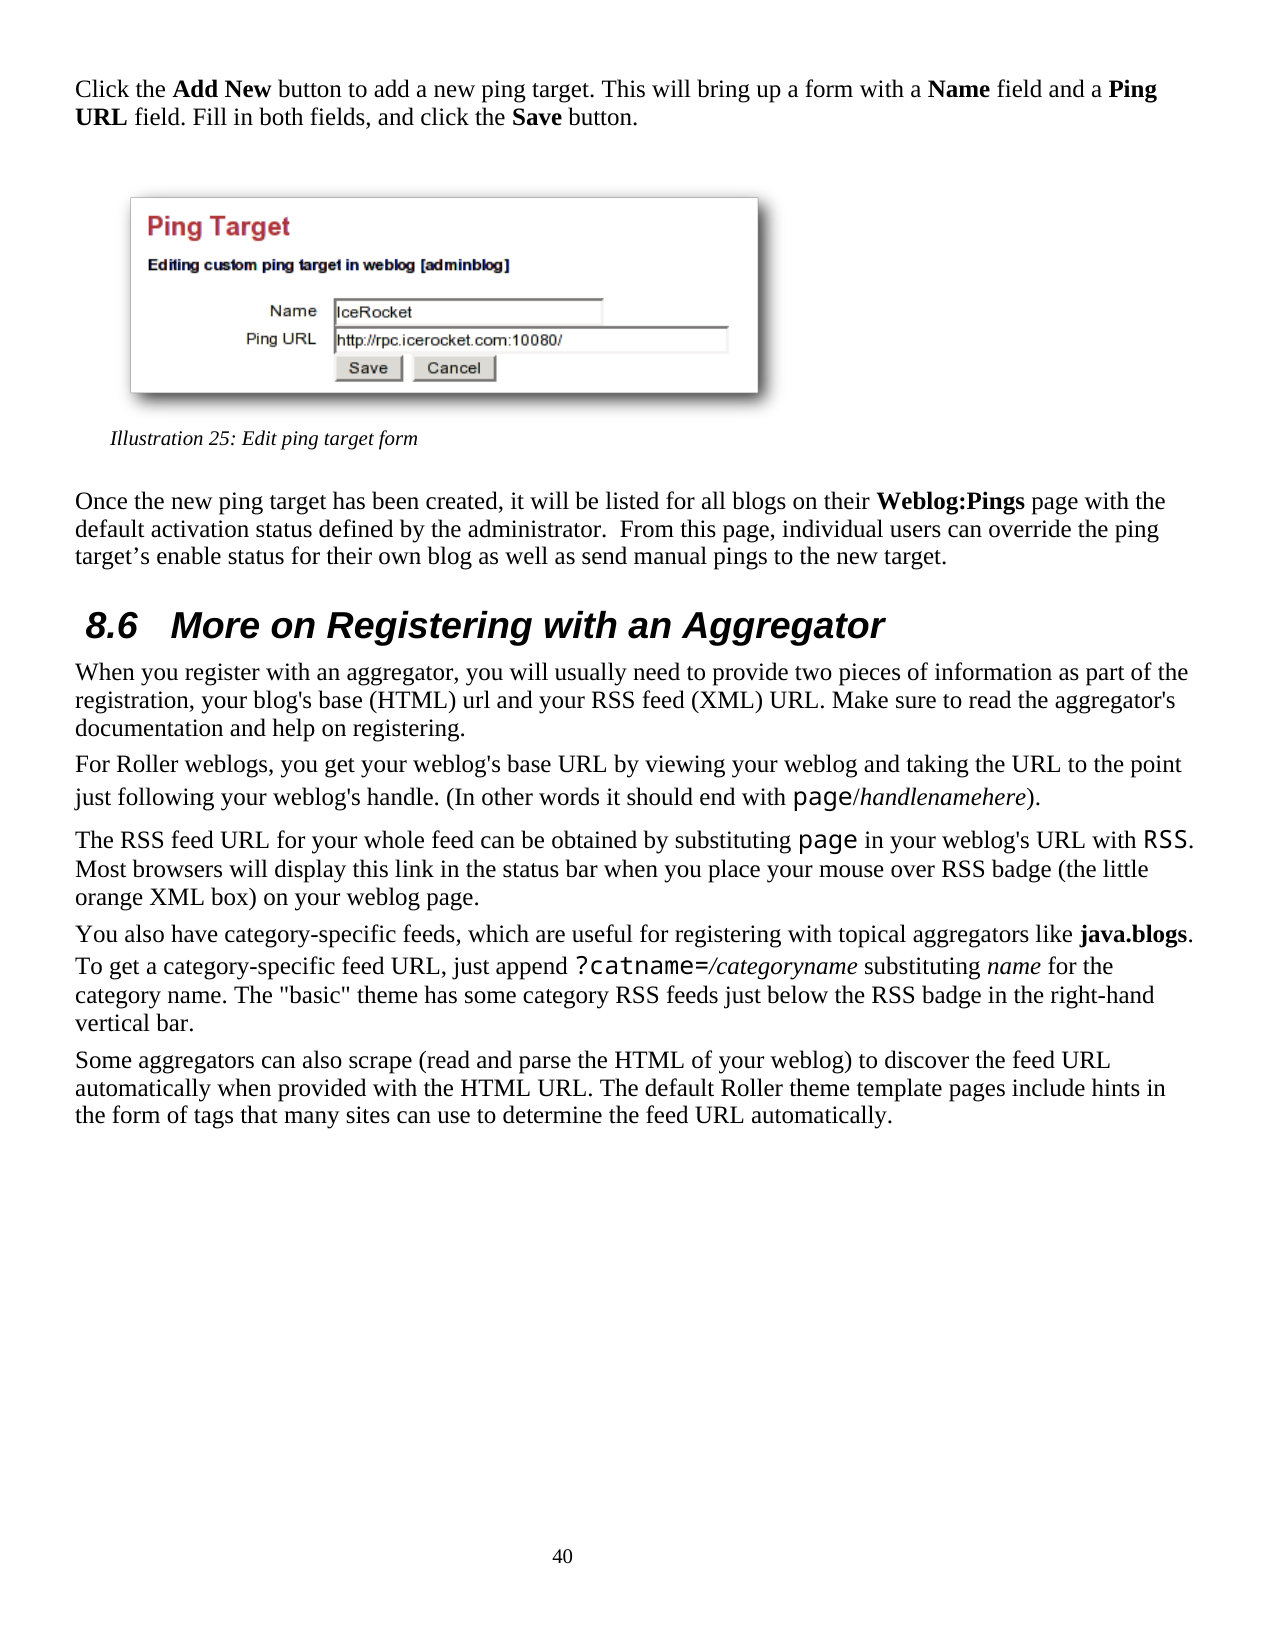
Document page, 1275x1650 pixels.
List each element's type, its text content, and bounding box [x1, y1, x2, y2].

text The RSS feed URL for your whole feed can be obtained by substituting page in your weblog's URL with RSS. Most browsers will display this link in the status bar when you place your mouse over RSS badge (the little orange XML box) on your weblog page. [75, 821, 1200, 911]
text Illustration 25: Edit ping target form [110, 428, 885, 450]
text Some aggregators can also scrape (read and parse the HTML of your weblog) to discover the feed URL automatically when provided with the HTML URL. The default Roller theme template pages include hints in the form of tags that many sites can use to determine the feed URL automatically. [75, 1046, 1200, 1129]
picture [110, 177, 793, 428]
text Once the new ping target has been created, it will be listed for all blogs on their Weblog:Pings page with the default activation status defined by the administrator. From this page, individual users can override the ping target’s enable status for their own blog as well as send manual pings to the new target. [75, 487, 1200, 570]
text Click the Add New button to add a new ping target. This will bring up a form with a Name field and a Ping URL field. Fill in both fields, and click the Save button. [75, 75, 1200, 130]
text For Roller weblogs, you get your weblog's base URL by viewing your weblog and taking the URL to the point just following your weblog's handle. (In other words it should end with page/handlenamehere). [75, 751, 1200, 812]
text When you register with an aggregator, you will usually need to provide two pieces of information as part of the registration, your blog's base (HTML) url and your RSS feed (XML) URL. Make sure to read the aggregator's documentation and help on registering. [75, 658, 1200, 742]
subtitle More on Registering with an Aggregator [75, 604, 1200, 646]
text You also have category-specific feeds, which are useful for registering with topical aggregators like java.blogs. To get a category-specific feed URL, just append ?catname=/categoryname substituting name for the category name. The "basic" theme has some category RSS feeds just below the RSS badge in the right-hand vertical bar. [75, 920, 1200, 1037]
